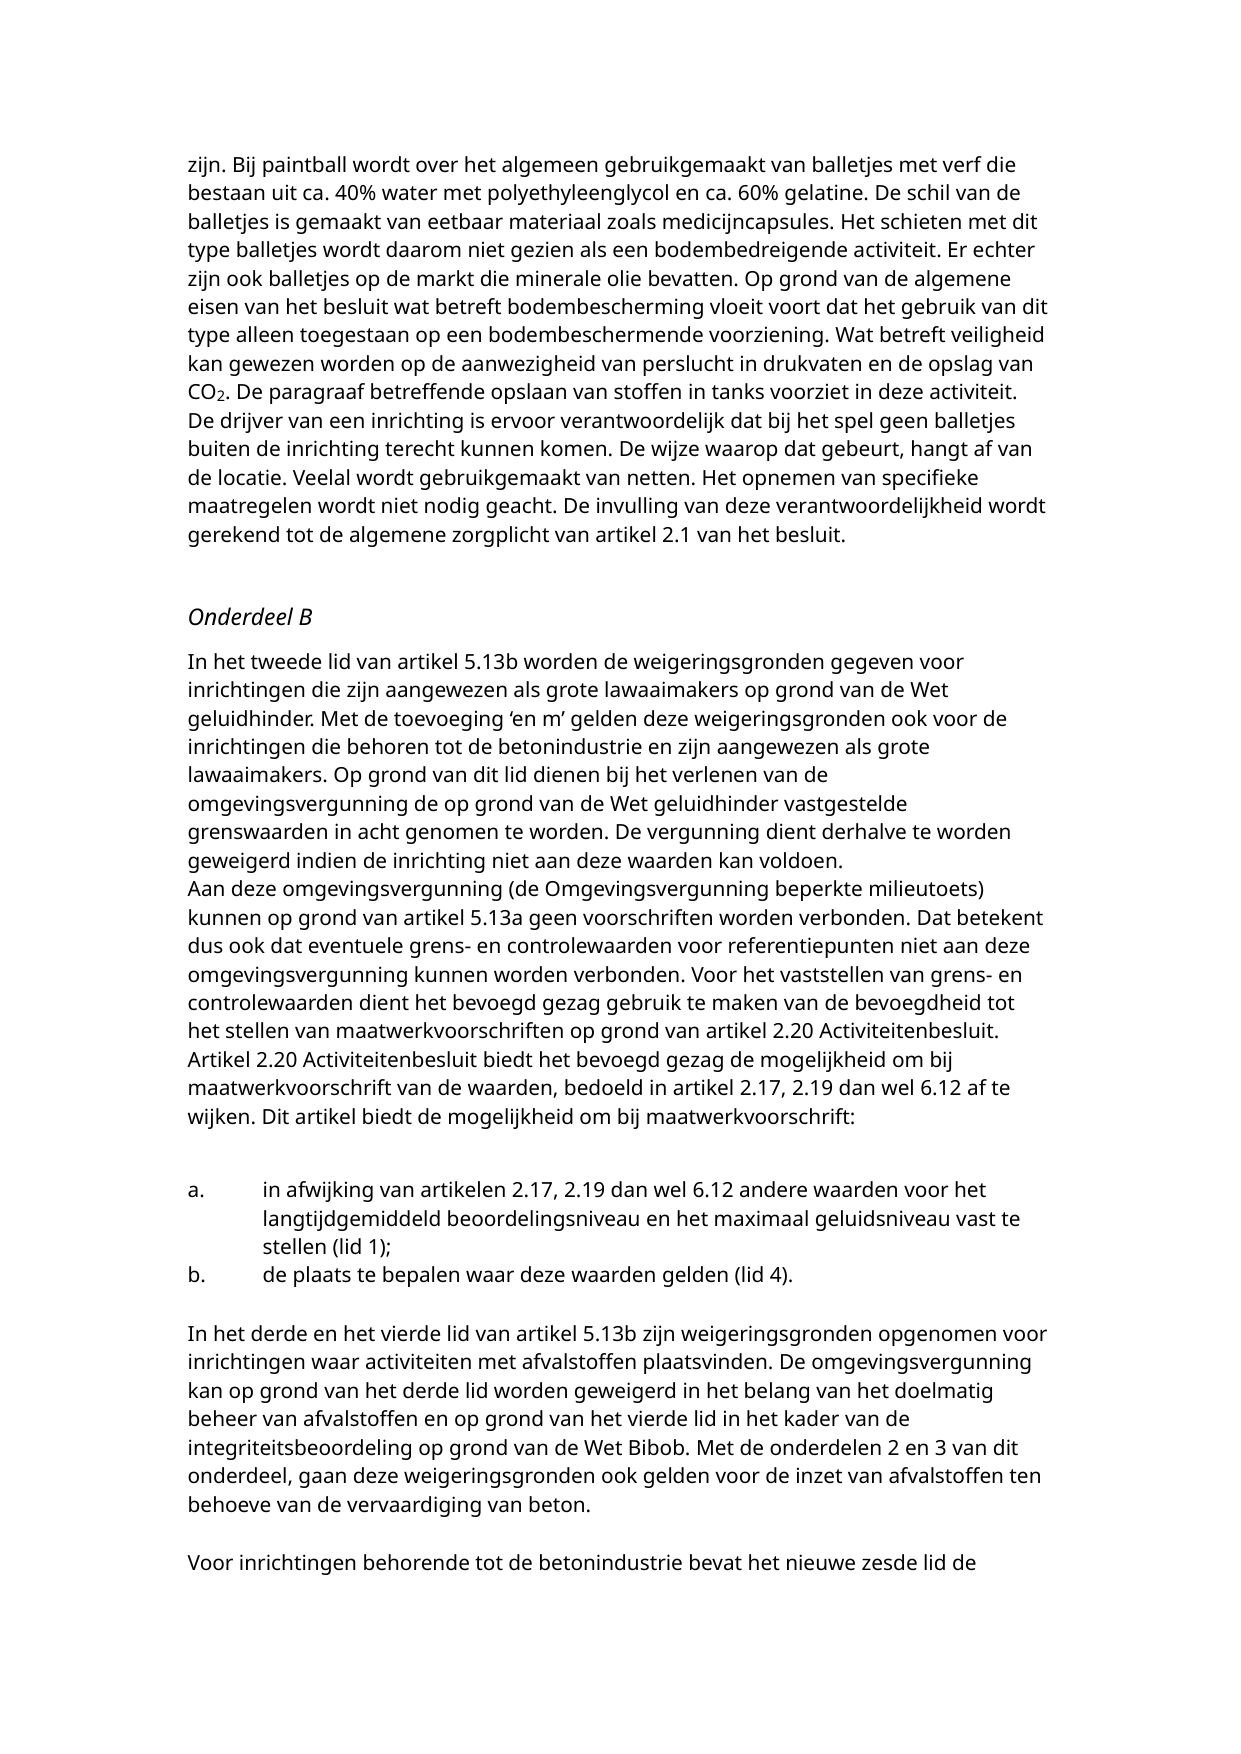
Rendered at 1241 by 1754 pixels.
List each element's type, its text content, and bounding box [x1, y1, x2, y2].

list in afwijking van artikelen 2.17, 2.19 dan wel 6.12 andere waarden voor het langtijdgemiddeld beoordelingsniveau en het maximaal geluidsniveau vast te stellen (lid 1); [187, 1175, 1053, 1261]
subtitle Onderdeel B [187, 601, 1053, 632]
text In het derde en het vierde lid van artikel 5.13b zijn weigeringsgronden opgenomen voor inrichtingen waar activiteiten met afvalstoffen plaatsvinden. De omgevingsvergunning kan op grond van het derde lid worden geweigerd in het belang van het doelmatig beheer van afvalstoffen en op grond van het vierde lid in het kader van de integriteitsbeoordeling op grond van de Wet Bibob. Met de onderdelen 2 en 3 van dit onderdeel, gaan deze weigeringsgronden ook gelden voor de inzet van afvalstoffen ten behoeve van de vervaardiging van beton. [187, 1319, 1053, 1518]
text Voor inrichtingen behorende tot de betonindustrie bevat het nieuwe zesde lid de [187, 1548, 1053, 1576]
list de plaats te bepalen waar deze waarden gelden (lid 4). [187, 1261, 1053, 1289]
text In het tweede lid van artikel 5.13b worden de weigeringsgronden gegeven voor inrichtingen die zijn aangewezen als grote lawaaimakers op grond van de Wet geluidhinder. Met de toevoeging ‘en m’ gelden deze weigeringsgronden ook voor de inrichtingen die behoren tot de betonindustrie en zijn aangewezen als grote lawaaimakers. Op grond van dit lid dienen bij het verlenen van de omgevingsvergunning de op grond van de Wet geluidhinder vastgestelde grenswaarden in acht genomen te worden. De vergunning dient derhalve te worden geweigerd indien de inrichting niet aan deze waarden kan voldoen. [187, 647, 1053, 874]
text Aan deze omgevingsvergunning (de Omgevingsvergunning beperkte milieutoets) kunnen op grond van artikel 5.13a geen voorschriften worden verbonden. Dat betekent dus ook dat eventuele grens- en controlewaarden voor referentiepunten niet aan deze omgevingsvergunning kunnen worden verbonden. Voor het vaststellen van grens- en controlewaarden dient het bevoegd gezag gebruik te maken van de bevoegdheid tot het stellen van maatwerkvoorschriften op grond van artikel 2.20 Activiteitenbesluit. Artikel 2.20 Activiteitenbesluit biedt het bevoegd gezag de mogelijkheid om bij maatwerkvoorschrift van de waarden, bedoeld in artikel 2.17, 2.19 dan wel 6.12 af te wijken. Dit artikel biedt de mogelijkheid om bij maatwerkvoorschrift: [187, 874, 1053, 1130]
text zijn. Bij paintball wordt over het algemeen gebruikgemaakt van balletjes met verf die bestaan uit ca. 40% water met polyethyleenglycol en ca. 60% gelatine. De schil van de balletjes is gemaakt van eetbaar materiaal zoals medicijncapsules. Het schieten met dit type balletjes wordt daarom niet gezien als een bodembedreigende activiteit. Er echter zijn ook balletjes op de markt die minerale olie bevatten. Op grond van de algemene eisen van het besluit wat betreft bodembescherming vloeit voort dat het gebruik van dit type alleen toegestaan op een bodembeschermende voorziening. Wat betreft veiligheid kan gewezen worden op de aanwezigheid van perslucht in drukvaten en de opslag van CO2. De paragraaf betreffende opslaan van stoffen in tanks voorziet in deze activiteit. [187, 150, 1053, 406]
text De drijver van een inrichting is ervoor verantwoordelijk dat bij het spel geen balletjes buiten de inrichting terecht kunnen komen. De wijze waarop dat gebeurt, hangt af van de locatie. Veelal wordt gebruikgemaakt van netten. Het opnemen van specifieke maatregelen wordt niet nodig geacht. De invulling van deze verantwoordelijkheid wordt gerekend tot de algemene zorgplicht van artikel 2.1 van het besluit. [187, 406, 1053, 548]
